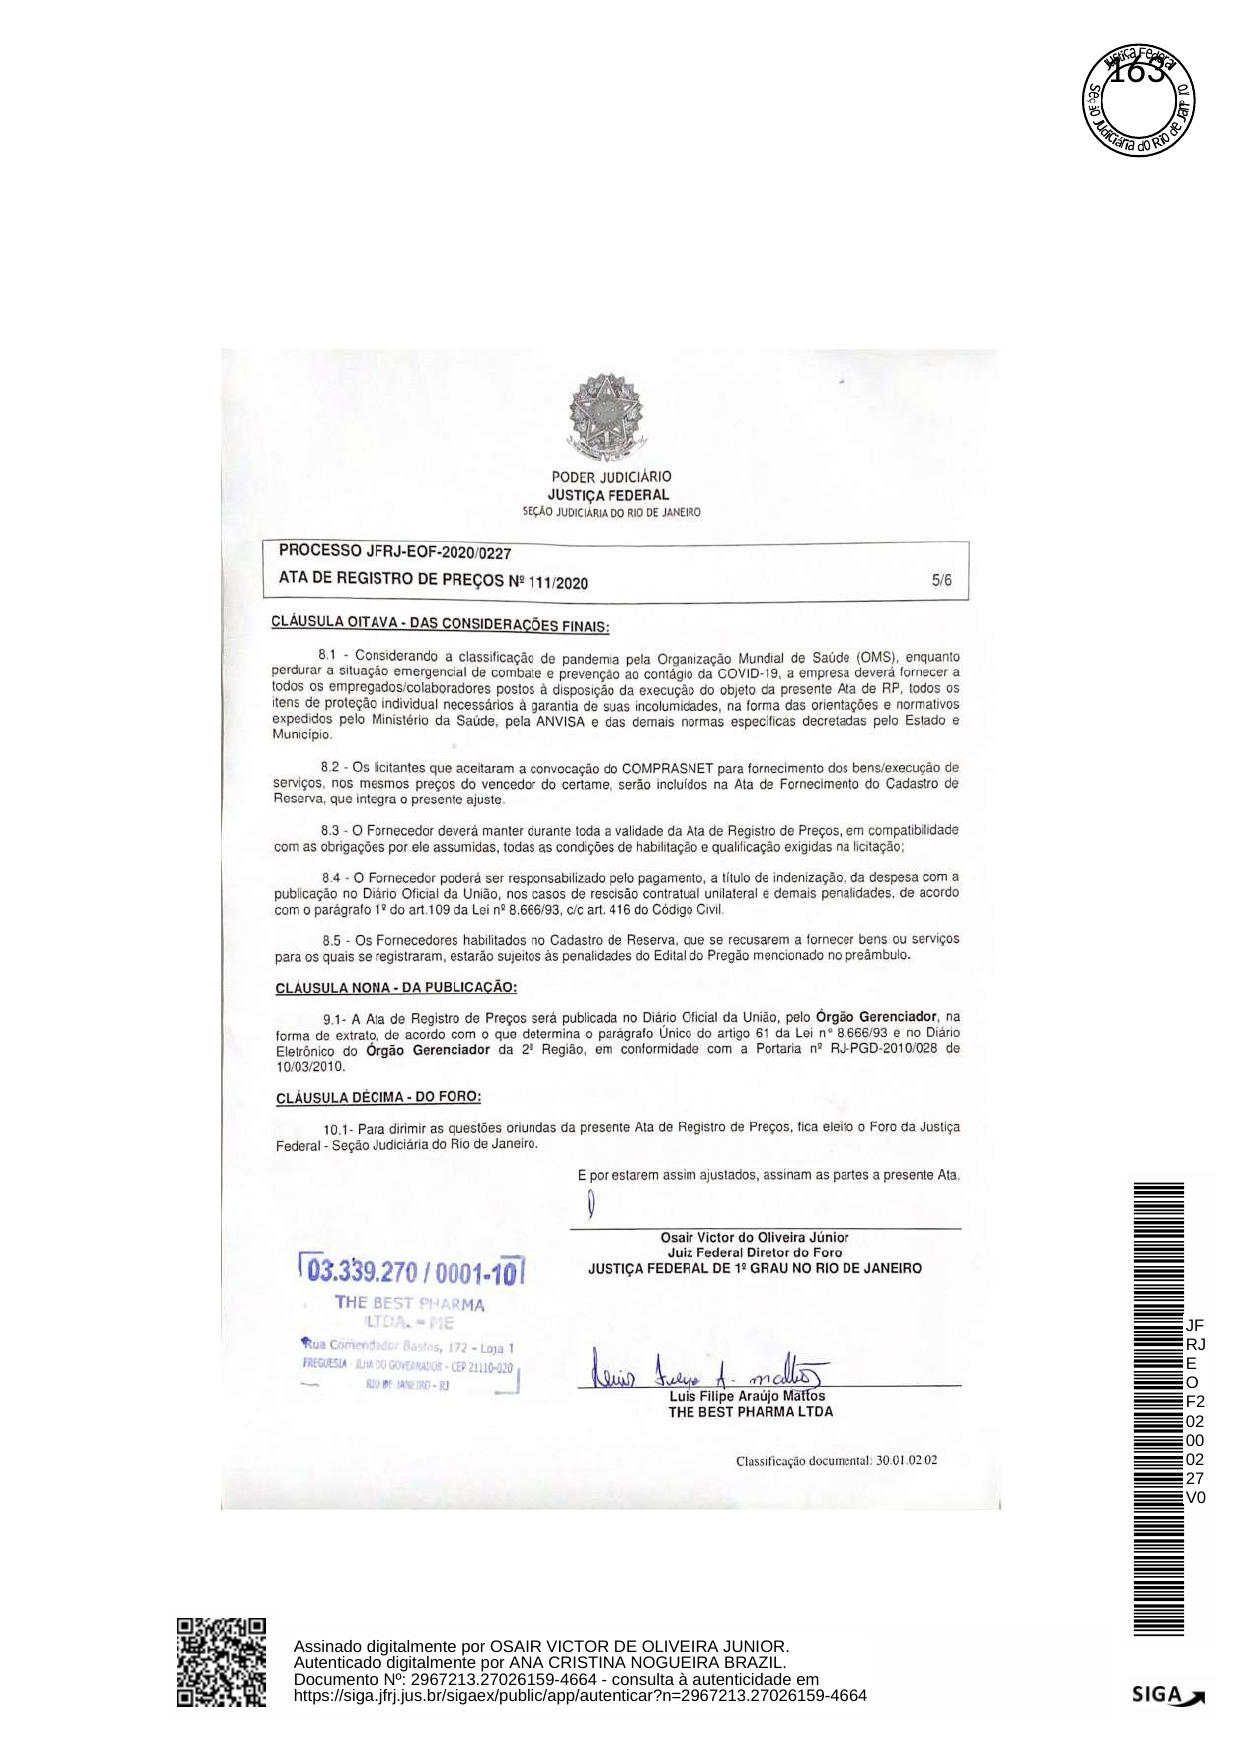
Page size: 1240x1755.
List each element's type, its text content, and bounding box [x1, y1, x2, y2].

text e [1179, 97, 1193, 105]
text ç [1088, 98, 1099, 106]
text JFRJEOF202000227V01 [1186, 1316, 1206, 1504]
